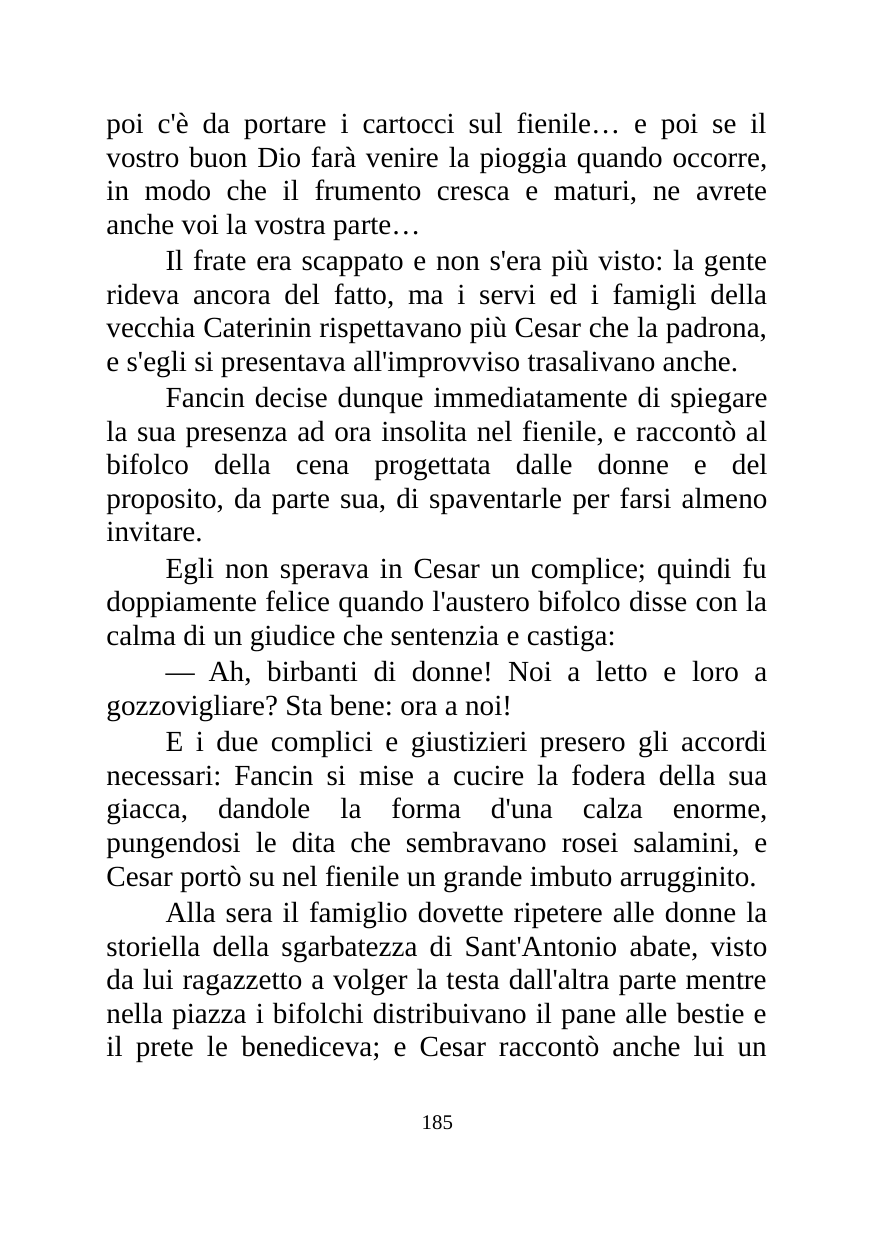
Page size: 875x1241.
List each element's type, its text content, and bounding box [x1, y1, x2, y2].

text poi c'è da portare i cartocci sul fienile… e poi se il vostro buon Dio farà venire la pioggia quando occorre, in modo che il frumento cresca e maturi, ne avrete anche voi la vostra parte… [106, 106, 768, 240]
text Egli non sperava in Cesar un complice; quindi fu doppiamente felice quando l'austero bifolco disse con la calma di un giudice che sentenzia e castiga: [106, 551, 768, 652]
text E i due complici e giustizieri presero gli accordi necessari: Fancin si mise a cucire la fodera della sua giacca, dandole la forma d'una calza enorme, pungendosi le dita che sembravano rosei salamini, e Cesar portò su nel fienile un grande imbuto arrugginito. [106, 724, 768, 892]
text Il frate era scappato e non s'era più visto: la gente rideva ancora del fatto, ma i servi ed i famigli della vecchia Caterinin rispettavano più Cesar che la padrona, e s'egli si presentava all'improvviso trasalivano anche. [106, 243, 768, 377]
text Fancin decise dunque immediatamente di spiegare la sua presenza ad ora insolita nel fienile, e raccontò al bifolco della cena progettata dalle donne e del proposito, da parte sua, di spaventarle per farsi almeno invitare. [106, 380, 768, 548]
text — Ah, birbanti di donne! Noi a letto e loro a gozzovigliare? Sta bene: ora a noi! [106, 654, 768, 722]
text Alla sera il famiglio dovette ripetere alle donne la storiella della sgarbatezza di Sant'Antonio abate, visto da lui ragazzetto a volger la testa dall'altra parte mentre nella piazza i bifolchi distribuivano il pane alle bestie e il prete le benediceva; e Cesar raccontò anche lui un [106, 895, 768, 1063]
